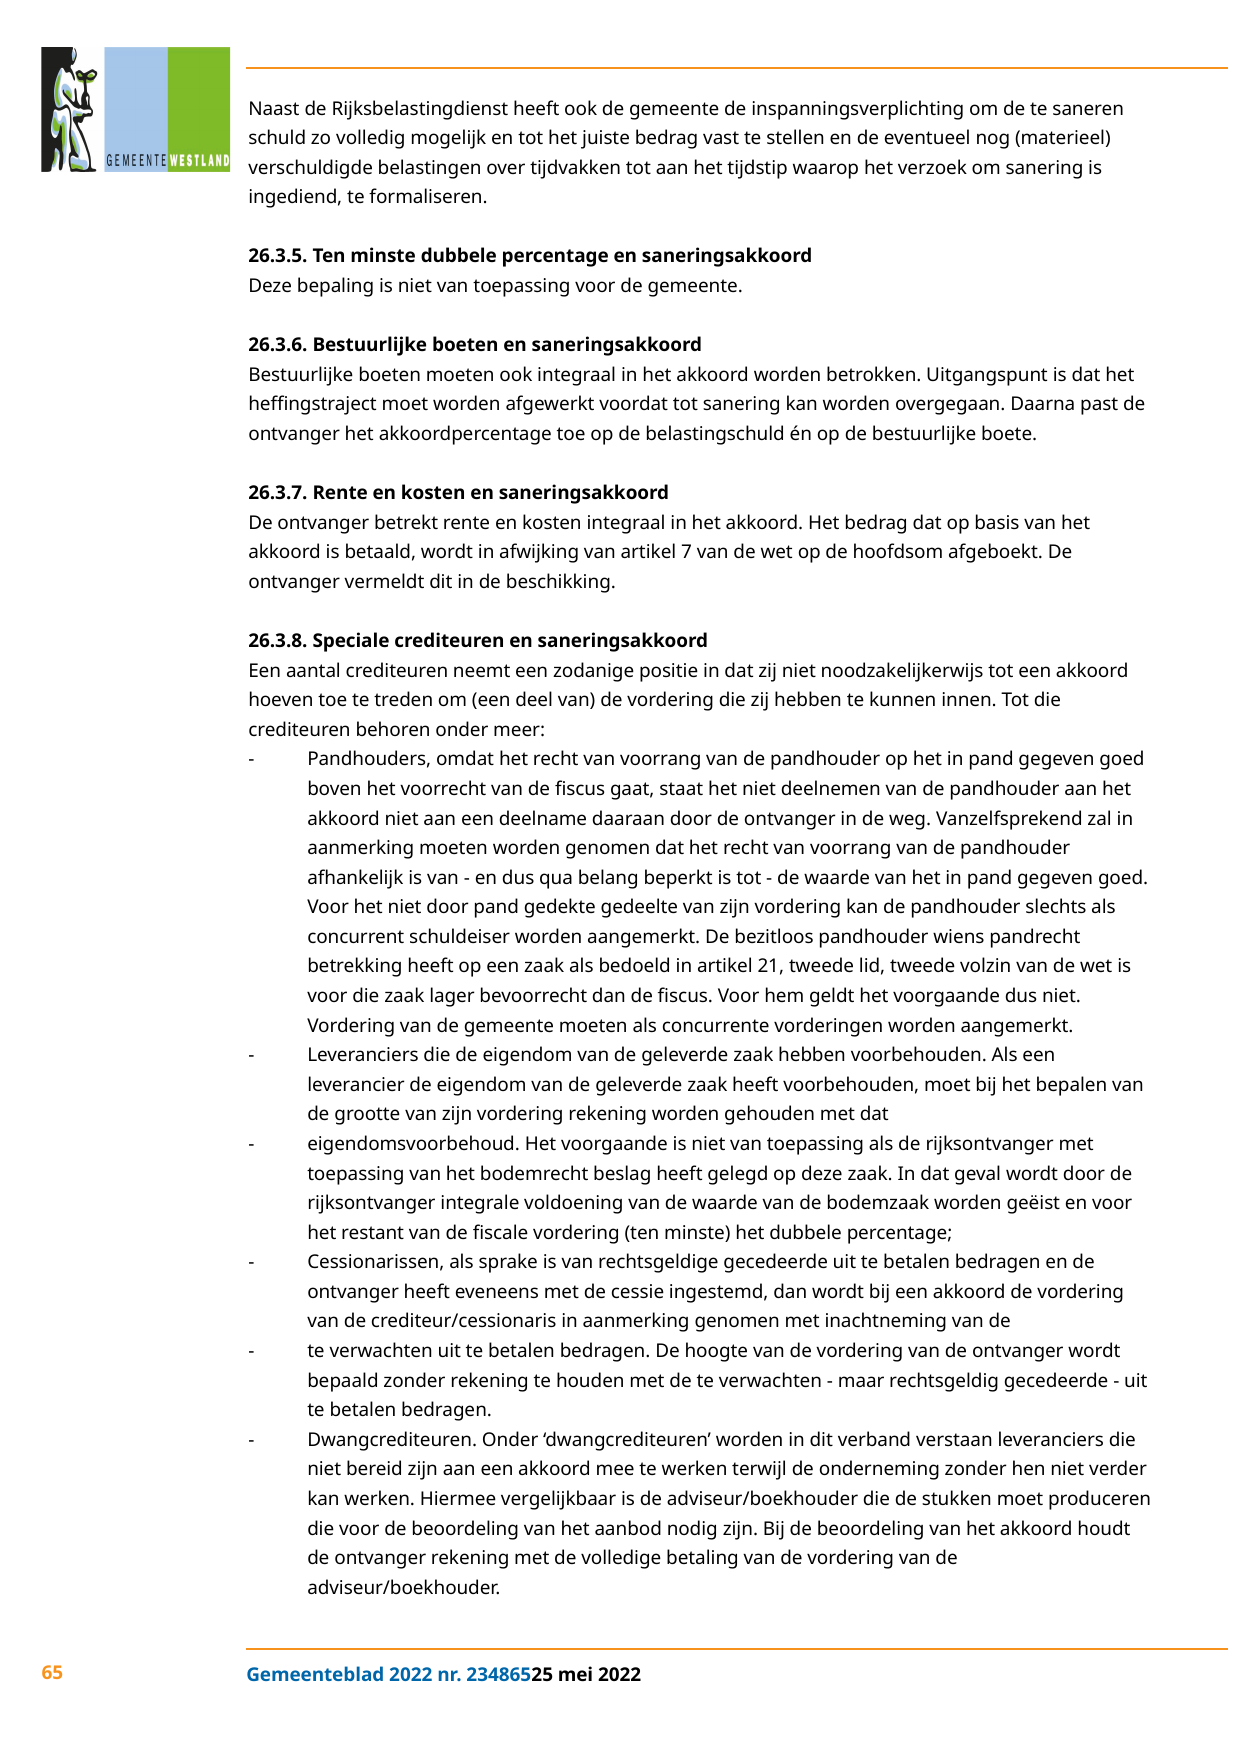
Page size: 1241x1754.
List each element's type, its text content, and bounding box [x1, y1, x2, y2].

text Deze bepaling is niet van toepassing voor de gemeente. [248, 272, 1152, 298]
list Cessionarissen, als sprake is van rechtsgeldige gecedeerde uit te betalen bedragen en de ontvanger heeft eveneens met de cessie ingestemd, dan wordt bij een akkoord de vordering van de crediteur/cessionaris in aanmerking genomen met inachtneming van de [248, 1248, 1152, 1333]
list te verwachten uit te betalen bedragen. De hoogte van de vordering van de ontvanger wordt bepaald zonder rekening te houden met de te verwachten - maar rechtsgeldig gecedeerde - uit te betalen bedragen. [248, 1337, 1152, 1422]
list eigendomsvoorbehoud. Het voorgaande is niet van toepassing als de rijksontvanger met toepassing van het bodemrecht beslag heeft gelegd op deze zaak. In dat geval wordt door de rijksontvanger integrale voldoening van de waarde van de bodemzaak worden geëist en voor het restant van de fiscale vordering (ten minste) het dubbele percentage; [248, 1130, 1152, 1245]
text De ontvanger betrekt rente en kosten integraal in het akkoord. Het bedrag dat op basis van het akkoord is betaald, wordt in afwijking van artikel 7 van de wet op de hoofdsom afgeboekt. De ontvanger vermeldt dit in de beschikking. [248, 509, 1152, 594]
list Dwangcrediteuren. Onder ‘dwangcrediteuren’ worden in dit verband verstaan leveranciers die niet bereid zijn aan een akkoord mee te werken terwijl de onderneming zonder hen niet verder kan werken. Hiermee vergelijkbaar is de adviseur/boekhouder die de stukken moet produceren die voor de beoordeling van het aanbod nodig zijn. Bij de beoordeling van het akkoord houdt de ontvanger rekening met de volledige betaling van de vordering van de adviseur/boekhouder. [248, 1426, 1152, 1600]
text Een aantal crediteuren neemt een zodanige positie in dat zij niet noodzakelijkerwijs tot een akkoord hoeven toe te treden om (een deel van) de vordering die zij hebben te kunnen innen. Tot die crediteuren behoren onder meer: [248, 657, 1152, 742]
text Naast de Rijksbelastingdienst heeft ook de gemeente de inspanningsverplichting om de te saneren schuld zo volledig mogelijk en tot het juiste bedrag vast te stellen en de eventueel nog (materieel) verschuldigde belastingen over tijdvakken tot aan het tijdstip waarop het verzoek om sanering is ingediend, te formaliseren. [248, 95, 1152, 209]
list Leveranciers die de eigendom van de geleverde zaak hebben voorbehouden. Als een leverancier de eigendom van de geleverde zaak heeft voorbehouden, moet bij het bepalen van de grootte van zijn vordering rekening worden gehouden met dat [248, 1041, 1152, 1126]
text Bestuurlijke boeten moeten ook integraal in het akkoord worden betrokken. Uitgangspunt is dat het heffingstraject moet worden afgewerkt voordat tot sanering kan worden overgegaan. Daarna past de ontvanger het akkoordpercentage toe op de belastingschuld én op de bestuurlijke boete. [248, 361, 1152, 446]
text 26.3.5. Ten minste dubbele percentage en saneringsakkoord [248, 243, 1152, 268]
picture [41, 47, 231, 172]
text 26.3.7. Rente en kosten en saneringsakkoord [248, 479, 1152, 505]
text 26.3.8. Speciale crediteuren en saneringsakkoord [248, 627, 1152, 653]
list Pandhouders, omdat het recht van voorrang van de pandhouder op het in pand gegeven goed boven het voorrecht van de fiscus gaat, staat het niet deelnemen van de pandhouder aan het akkoord niet aan een deelname daaraan door de ontvanger in de weg. Vanzelfsprekend zal in aanmerking moeten worden genomen dat het recht van voorrang van de pandhouder afhankelijk is van - en dus qua belang beperkt is tot - de waarde van het in pand gegeven goed. Voor het niet door pand gedekte gedeelte van zijn vordering kan de pandhouder slechts als concurrent schuldeiser worden aangemerkt. De bezitloos pandhouder wiens pandrecht betrekking heeft op een zaak als bedoeld in artikel 21, tweede lid, tweede volzin van de wet is voor die zaak lager bevoorrecht dan de fiscus. Voor hem geldt het voorgaande dus niet. Vordering van de gemeente moeten als concurrente vorderingen worden aangemerkt. [248, 746, 1152, 1038]
text 26.3.6. Bestuurlijke boeten en saneringsakkoord [248, 331, 1152, 357]
